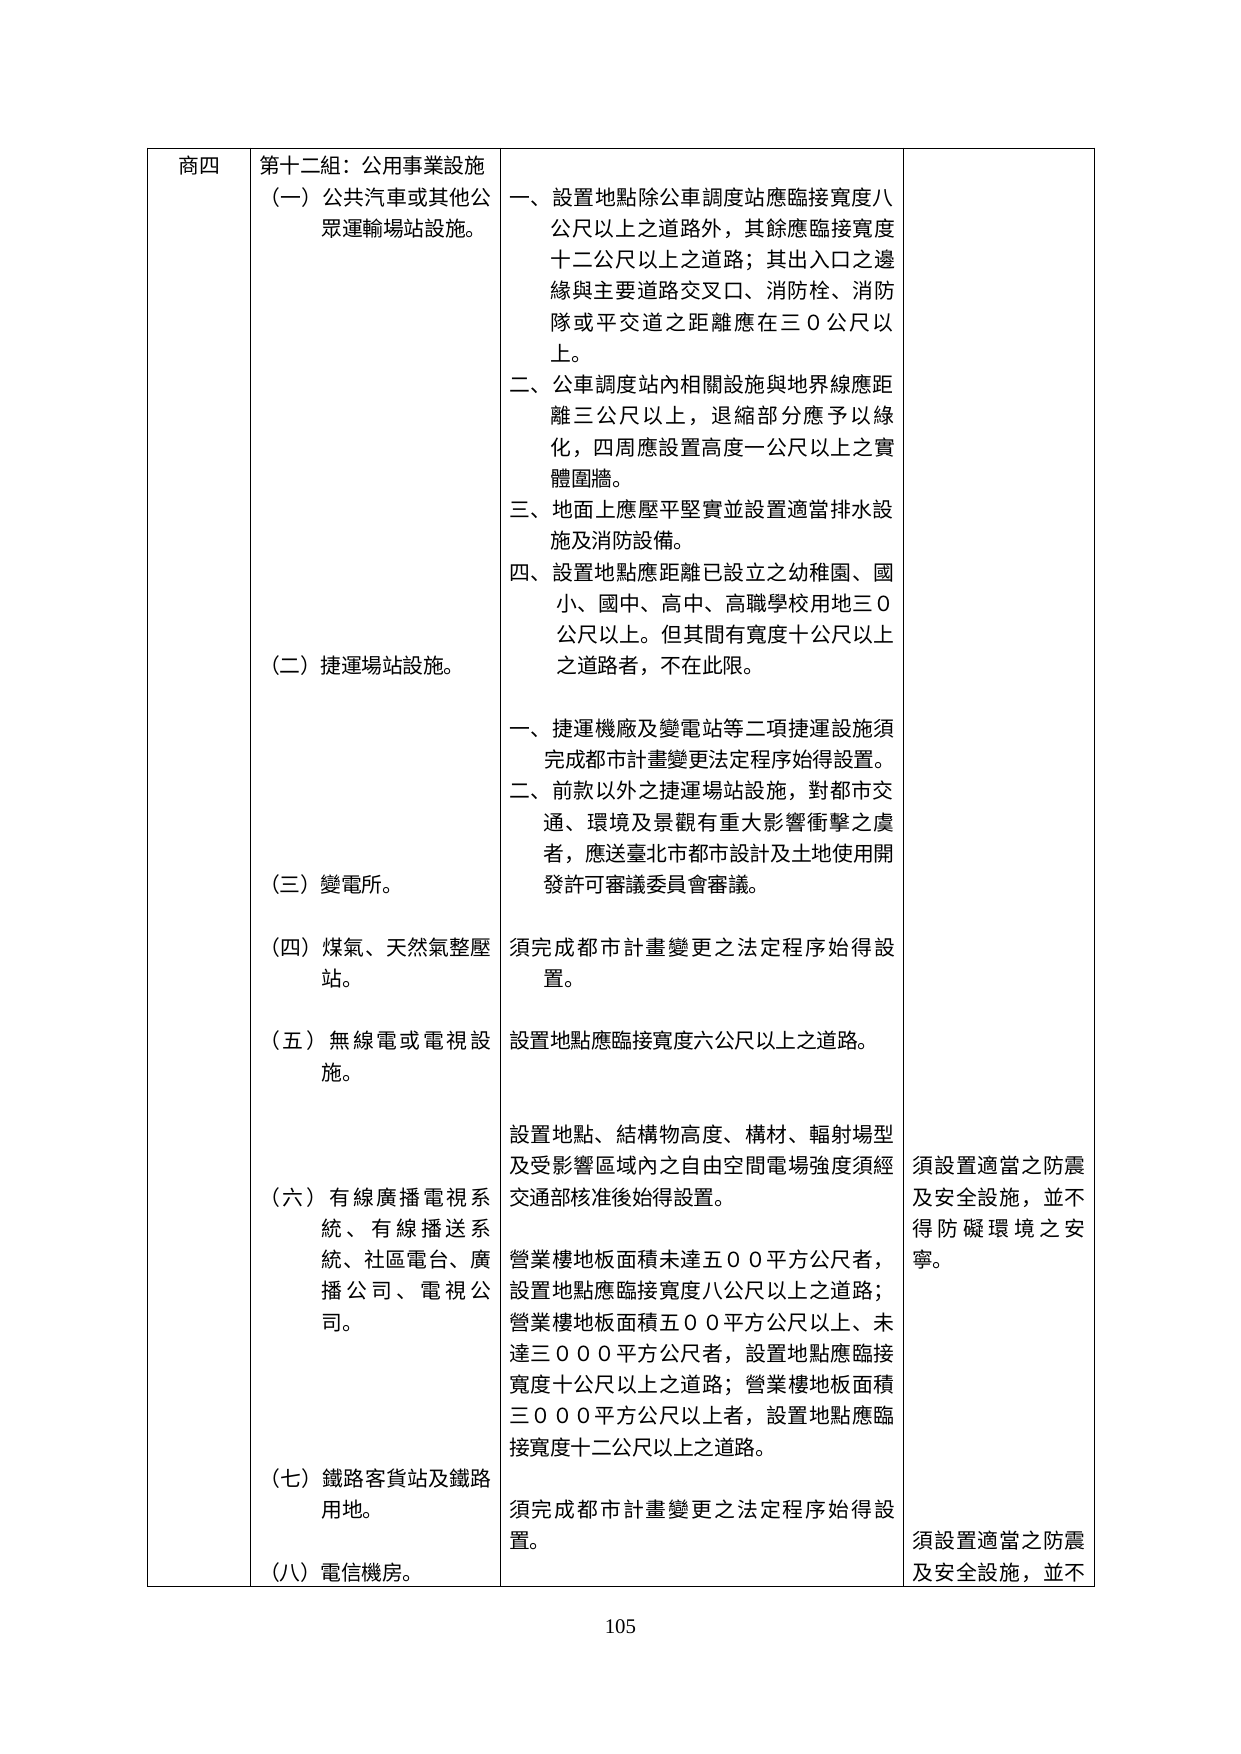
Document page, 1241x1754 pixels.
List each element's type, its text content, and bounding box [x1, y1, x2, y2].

table_cell 須設置適當之防震及安全設施，並不得防礙環境之安寧。 須設置適當之防震及安全設施，並不 [904, 149, 1094, 1586]
table_cell 第十二組：公用事業設施 （一）公共汽車或其他公眾運輸場站設施。 （二）捷運場站設施。 （三）變電所。 （四）煤氣、天然氣整壓站。 （五）無線電或電視設施。 （六）有線廣播電視系統、有線播送系統、社區電台、廣播公司、電視公司。 （七）鐵路客貨站及鐵路用地。 （八）電信機房。 [251, 149, 500, 1586]
table_cell 商四 [148, 149, 250, 1586]
table_cell 一、設置地點除公車調度站應臨接寬度八公尺以上之道路外，其餘應臨接寬度十二公尺以上之道路；其出入口之邊緣與主要道路交叉口、消防栓、消防隊或平交道之距離應在三０公尺以上。 二、公車調度站內相關設施與地界線應距離三公尺以上，退縮部分應予以綠化，四周應設置高度一公尺以上之實體圍牆。 三、地面上應壓平堅實並設置適當排水設施及消防設備。 四、設置地點應距離已設立之幼稚園、國小、國中、高中、高職學校用地三０公尺以上。但其間有寬度十公尺以上之道路者，不在此限。 一、捷運機廠及變電站等二項捷運設施須完成都市計畫變更法定程序始得設置。 二、前款以外之捷運場站設施，對都市交通、環境及景觀有重大影響衝擊之虞者，應送臺北市都市設計及土地使用開發許可審議委員會審議。 須完成都市計畫變更之法定程序始得設置。 設置地點應臨接寬度六公尺以上之道路。 設置地點、結構物高度、構材、輻射場型及受影響區域內之自由空間電場強度須經交通部核准後始得設置。 營業樓地板面積未達五００平方公尺者，設置地點應臨接寬度八公尺以上之道路；營業樓地板面積五００平方公尺以上、未達三０００平方公尺者，設置地點應臨接寬度十公尺以上之道路；營業樓地板面積三０００平方公尺以上者，設置地點應臨接寬度十二公尺以上之道路。 須完成都市計畫變更之法定程序始得設置。 [501, 149, 903, 1586]
